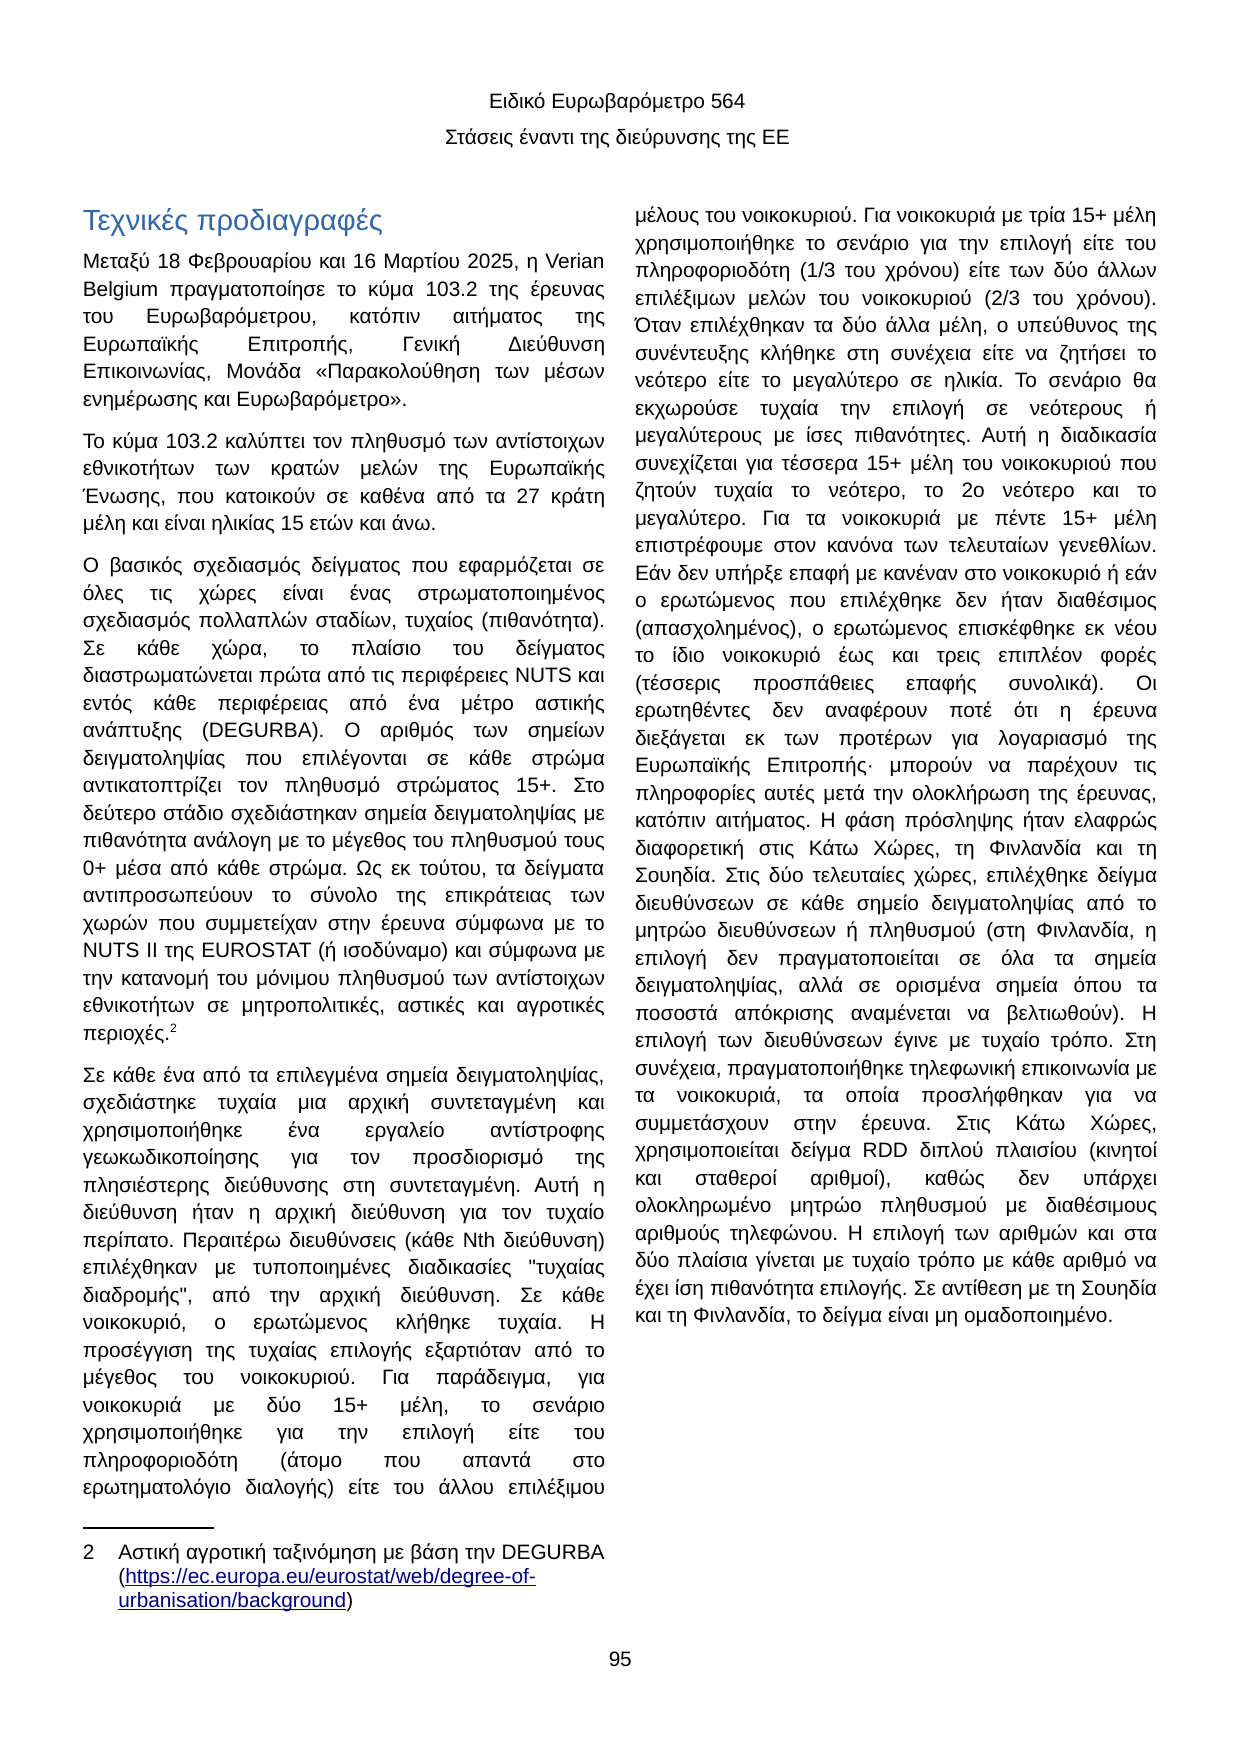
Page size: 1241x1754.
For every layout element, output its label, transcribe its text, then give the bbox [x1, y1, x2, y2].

text Το κύμα 103.2 καλύπτει τον πληθυσμό των αντίστοιχων εθνικοτήτων των κρατών μελών της Ευρωπαϊκής Ένωσης, που κατοικούν σε καθένα από τα 27 κράτη μέλη και είναι ηλικίας 15 ετών και άνω. [83, 428, 605, 535]
text μέλους του νοικοκυριού. Για νοικοκυριά με τρία 15+ μέλη χρησιμοποιήθηκε το σενάριο για την επιλογή είτε του πληροφοριοδότη (1/3 του χρόνου) είτε των δύο άλλων επιλέξιμων μελών του νοικοκυριού (2/3 του χρόνου). Όταν επιλέχθηκαν τα δύο άλλα μέλη, ο υπεύθυνος της συνέντευξης κλήθηκε στη συνέχεια είτε να ζητήσει το νεότερο είτε το μεγαλύτερο σε ηλικία. Το σενάριο θα εκχωρούσε τυχαία την επιλογή σε νεότερους ή μεγαλύτερους με ίσες πιθανότητες. Αυτή η διαδικασία συνεχίζεται για τέσσερα 15+ μέλη του νοικοκυριού που ζητούν τυχαία το νεότερο, το 2ο νεότερο και το μεγαλύτερο. Για τα νοικοκυριά με πέντε 15+ μέλη επιστρέφουμε στον κανόνα των τελευταίων γενεθλίων. Εάν δεν υπήρξε επαφή με κανέναν στο νοικοκυριό ή εάν ο ερωτώμενος που επιλέχθηκε δεν ήταν διαθέσιμος (απασχολημένος), ο ερωτώμενος επισκέφθηκε εκ νέου το ίδιο νοικοκυριό έως και τρεις επιπλέον φορές (τέσσερις προσπάθειες επαφής συνολικά). Οι ερωτηθέντες δεν αναφέρουν ποτέ ότι η έρευνα διεξάγεται εκ των προτέρων για λογαριασμό της Ευρωπαϊκής Επιτροπής· μπορούν να παρέχουν τις πληροφορίες αυτές μετά την ολοκλήρωση της έρευνας, κατόπιν αιτήματος. Η φάση πρόσληψης ήταν ελαφρώς διαφορετική στις Κάτω Χώρες, τη Φινλανδία και τη Σουηδία. Στις δύο τελευταίες χώρες, επιλέχθηκε δείγμα διευθύνσεων σε κάθε σημείο δειγματοληψίας από το μητρώο διευθύνσεων ή πληθυσμού (στη Φινλανδία, η επιλογή δεν πραγματοποιείται σε όλα τα σημεία δειγματοληψίας, αλλά σε ορισμένα σημεία όπου τα ποσοστά απόκρισης αναμένεται να βελτιωθούν). Η επιλογή των διευθύνσεων έγινε με τυχαίο τρόπο. Στη συνέχεια, πραγματοποιήθηκε τηλεφωνική επικοινωνία με τα νοικοκυριά, τα οποία προσλήφθηκαν για να συμμετάσχουν στην έρευνα. Στις Κάτω Χώρες, χρησιμοποιείται δείγμα RDD διπλού πλαισίου (κινητοί και σταθεροί αριθμοί), καθώς δεν υπάρχει ολοκληρωμένο μητρώο πληθυσμού με διαθέσιμους αριθμούς τηλεφώνου. Η επιλογή των αριθμών και στα δύο πλαίσια γίνεται με τυχαίο τρόπο με κάθε αριθμό να έχει ίση πιθανότητα επιλογής. Σε αντίθεση με τη Σουηδία και τη Φινλανδία, το δείγμα είναι μη ομαδοποιημένο. [635, 203, 1157, 1327]
text Μεταξύ 18 Φεβρουαρίου και 16 Μαρτίου 2025, η Verian Belgium πραγματοποίησε το κύμα 103.2 της έρευνας του Ευρωβαρόμετρου, κατόπιν αιτήματος της Ευρωπαϊκής Επιτροπής, Γενική Διεύθυνση Επικοινωνίας, Μονάδα «Παρακολούθηση των μέσων ενημέρωσης και Ευρωβαρόμετρο». [83, 249, 605, 410]
text Ο βασικός σχεδιασμός δείγματος που εφαρμόζεται σε όλες τις χώρες είναι ένας στρωματοποιημένος σχεδιασμός πολλαπλών σταδίων, τυχαίος (πιθανότητα). Σε κάθε χώρα, το πλαίσιο του δείγματος διαστρωματώνεται πρώτα από τις περιφέρειες NUTS και εντός κάθε περιφέρειας από ένα μέτρο αστικής ανάπτυξης (DEGURBA). Ο αριθμός των σημείων δειγματοληψίας που επιλέγονται σε κάθε στρώμα αντικατοπτρίζει τον πληθυσμό στρώματος 15+. Στο δεύτερο στάδιο σχεδιάστηκαν σημεία δειγματοληψίας με πιθανότητα ανάλογη με το μέγεθος του πληθυσμού τους 0+ μέσα από κάθε στρώμα. Ως εκ τούτου, τα δείγματα αντιπροσωπεύουν το σύνολο της επικράτειας των χωρών που συμμετείχαν στην έρευνα σύμφωνα με το NUTS II της EUROSTAT (ή ισοδύναμο) και σύμφωνα με την κατανομή του μόνιμου πληθυσμού των αντίστοιχων εθνικοτήτων σε μητροπολιτικές, αστικές και αγροτικές περιοχές. [83, 553, 605, 1044]
text Αστική αγροτική ταξινόμηση με βάση την DEGURBA (https://ec.europa.eu/eurostat/web/degree-of-urbanisation/background) [83, 1540, 605, 1612]
text Σε κάθε ένα από τα επιλεγμένα σημεία δειγματοληψίας, σχεδιάστηκε τυχαία μια αρχική συντεταγμένη και χρησιμοποιήθηκε ένα εργαλείο αντίστροφης γεωκωδικοποίησης για τον προσδιορισμό της πλησιέστερης διεύθυνσης στη συντεταγμένη. Αυτή η διεύθυνση ήταν η αρχική διεύθυνση για τον τυχαίο περίπατο. Περαιτέρω διευθύνσεις (κάθε Nth διεύθυνση) επιλέχθηκαν με τυποποιημένες διαδικασίες "τυχαίας διαδρομής", από την αρχική διεύθυνση. Σε κάθε νοικοκυριό, ο ερωτώμενος κλήθηκε τυχαία. Η προσέγγιση της τυχαίας επιλογής εξαρτιόταν από το μέγεθος του νοικοκυριού. Για παράδειγμα, για νοικοκυριά με δύο 15+ μέλη, το σενάριο χρησιμοποιήθηκε για την επιλογή είτε του πληροφοριοδότη (άτομο που απαντά στο ερωτηματολόγιο διαλογής) είτε του άλλου επιλέξιμου [83, 1063, 605, 1499]
subtitle Τεχνικές προδιαγραφές [83, 203, 605, 236]
